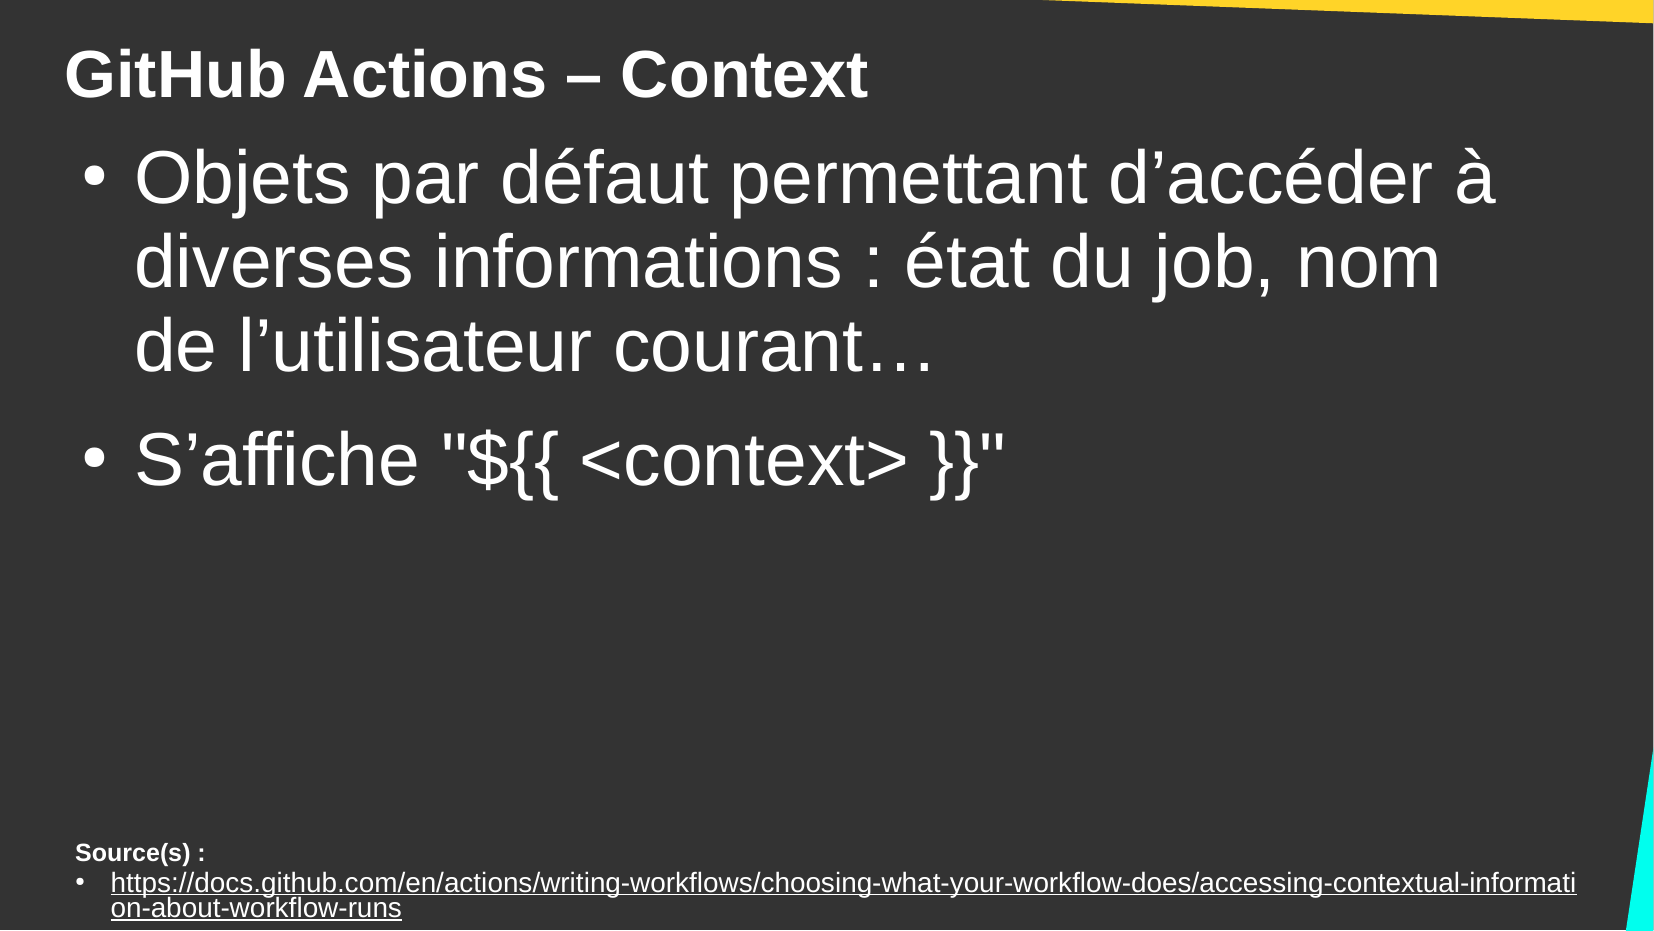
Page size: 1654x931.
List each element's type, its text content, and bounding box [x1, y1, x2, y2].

list Objets par défaut permettant d’accéder à diverses informations : état du job, nom de l’utilisateur courant… S’affiche "${{ <context> }}" [63, 135, 1542, 544]
title GitHub Actions – Context [64, 37, 1471, 113]
text_box Source(s) : https://docs.github.com/en/actions/writing-workflows/choosing-what-your-workflow-does/accessing-contextual-information-about-workflow-runs [60, 799, 1607, 906]
text_box [1625, 743, 1654, 931]
text_box [1042, 0, 1654, 24]
